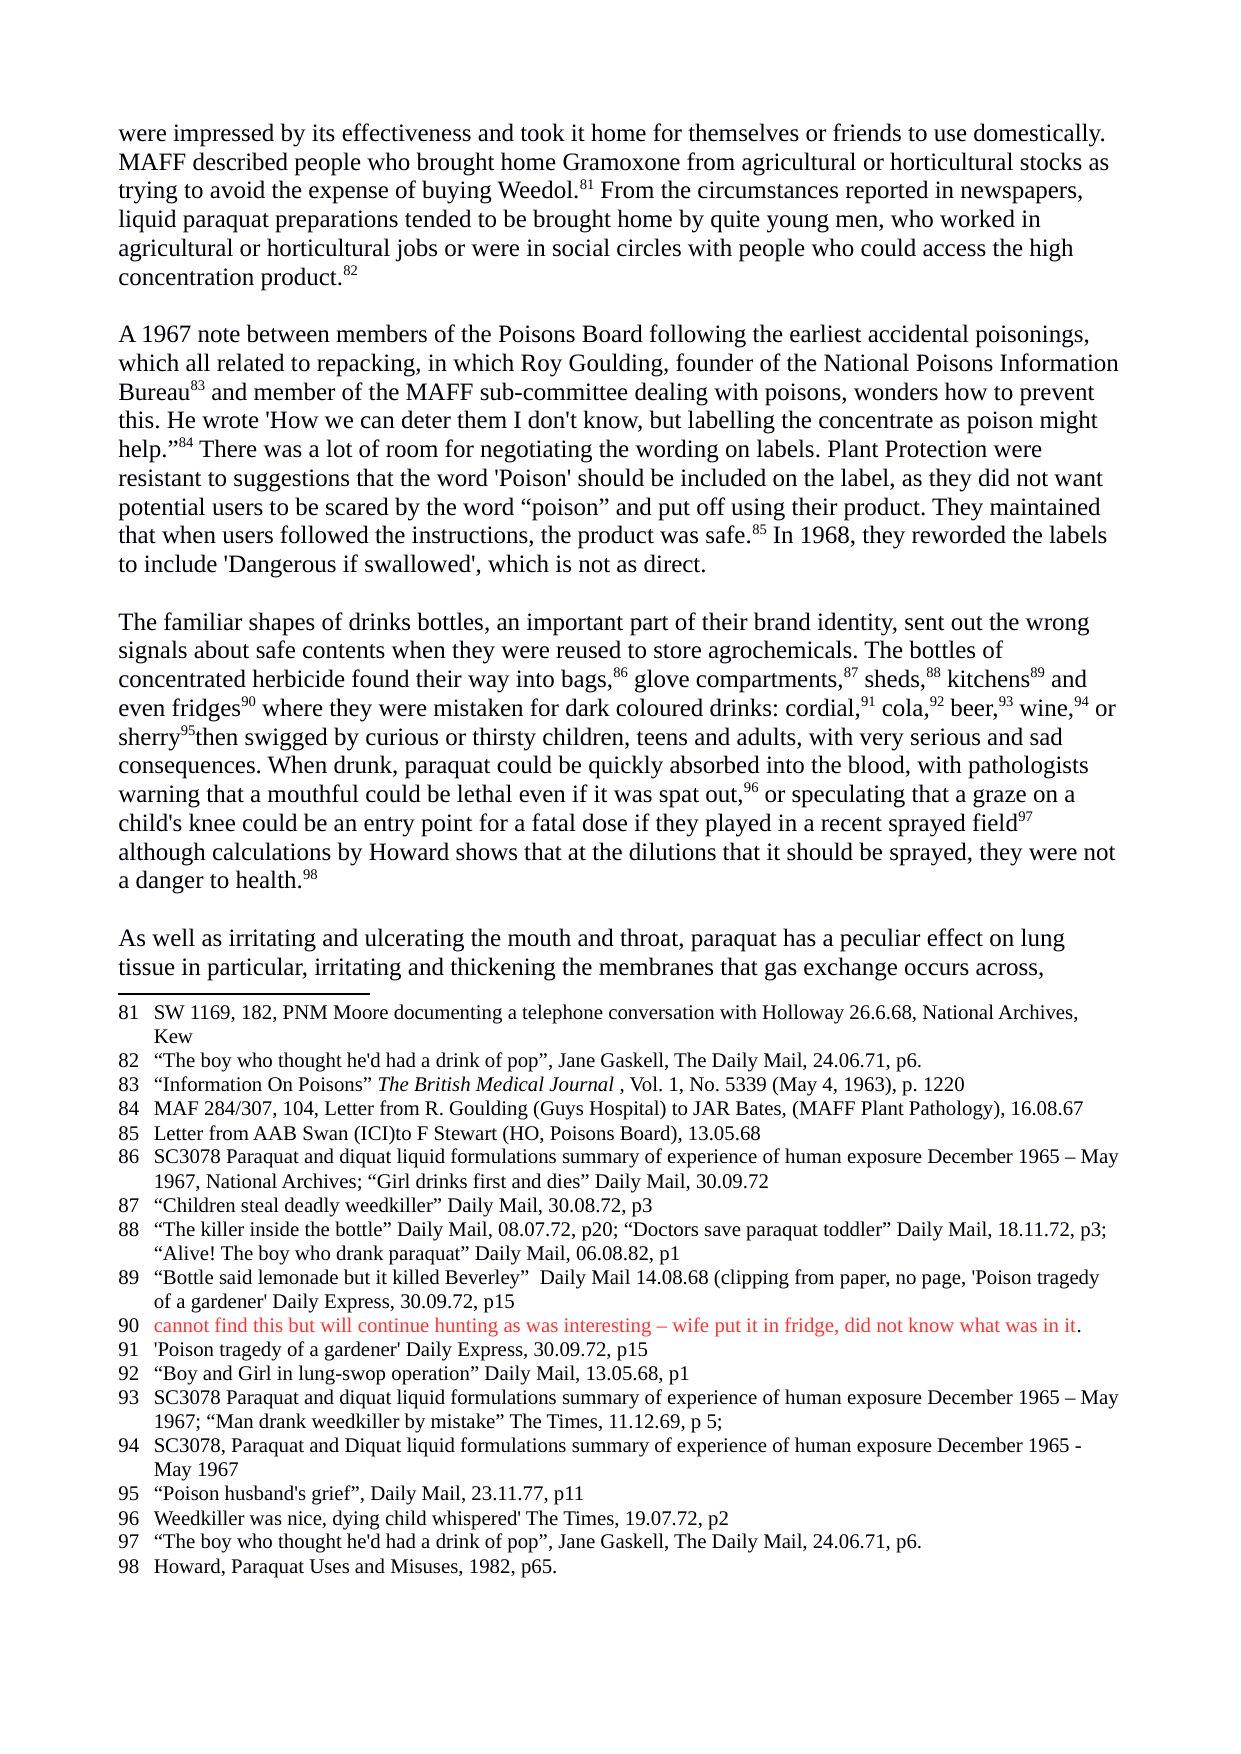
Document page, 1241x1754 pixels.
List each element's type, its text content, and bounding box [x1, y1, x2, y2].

text “The boy who thought he'd had a drink of pop”, Jane Gaskell, The Daily Mail, 24.06.71, p6. [118, 1048, 1122, 1072]
text MAF 284/307, 104, Letter from R. Goulding (Guys Hospital) to JAR Bates, (MAFF Plant Pathology), 16.08.67 [118, 1096, 1122, 1120]
text 'Poison tragedy of a gardener' Daily Express, 30.09.72, p15 [118, 1337, 1122, 1361]
text “Boy and Girl in lung-swop operation” Daily Mail, 13.05.68, p1 [118, 1361, 1122, 1385]
text SC3078 Paraquat and diquat liquid formulations summary of experience of human exposure December 1965 – May 1967, National Archives; “Girl drinks first and dies” Daily Mail, 30.09.72 [118, 1144, 1122, 1193]
text “The killer inside the bottle” Daily Mail, 08.07.72, p20; “Doctors save paraquat toddler” Daily Mail, 18.11.72, p3; “Alive! The boy who drank paraquat” Daily Mail, 06.08.82, p1 [118, 1217, 1122, 1265]
text were impressed by its effectiveness and took it home for themselves or friends to use domestically. MAFF described people who brought home Gramoxone from agricultural or horticultural stocks as trying to avoid the expense of buying Weedol. From the circumstances reported in newspapers, liquid paraquat preparations tended to be brought home by quite young men, who worked in agricultural or horticultural jobs or were in social circles with people who could access the high concentration product. [118, 118, 1122, 291]
text “Poison husband's grief”, Daily Mail, 23.11.77, p11 [118, 1481, 1122, 1505]
text SC3078 Paraquat and diquat liquid formulations summary of experience of human exposure December 1965 – May 1967; “Man drank weedkiller by mistake” The Times, 11.12.69, p 5; [118, 1385, 1122, 1433]
text “The boy who thought he'd had a drink of pop”, Jane Gaskell, The Daily Mail, 24.06.71, p6. [118, 1529, 1122, 1553]
text “Bottle said lemonade but it killed Beverley” Daily Mail 14.08.68 (clipping from paper, no page, 'Poison tragedy of a gardener' Daily Express, 30.09.72, p15 [118, 1265, 1122, 1313]
text Howard, Paraquat Uses and Misuses, 1982, p65. [118, 1553, 1122, 1578]
text SC3078, Paraquat and Diquat liquid formulations summary of experience of human exposure December 1965 - May 1967 [118, 1433, 1122, 1481]
text As well as irritating and ulcerating the mouth and throat, paraquat has a peculiar effect on lung tissue in particular, irritating and thickening the membranes that gas exchange occurs across, [118, 923, 1122, 981]
text “Information On Poisons” The British Medical Journal , Vol. 1, No. 5339 (May 4, 1963), p. 1220 [118, 1072, 1122, 1096]
text Letter from AAB Swan (ICI)to F Stewart (HO, Poisons Board), 13.05.68 [118, 1120, 1122, 1144]
text cannot find this but will continue hunting as was interesting – wife put it in fridge, did not know what was in it. [118, 1313, 1122, 1337]
text “Children steal deadly weedkiller” Daily Mail, 30.08.72, p3 [118, 1193, 1122, 1217]
text Weedkiller was nice, dying child whispered' The Times, 19.07.72, p2 [118, 1505, 1122, 1529]
text The familiar shapes of drinks bottles, an important part of their brand identity, sent out the wrong signals about safe contents when they were reused to store agrochemicals. The bottles of concentrated herbicide found their way into bags, glove compartments, sheds, kitchens and even fridges where they were mistaken for dark coloured drinks: cordial, cola, beer, wine, or sherrythen swigged by curious or thirsty children, teens and adults, with very serious and sad consequences. When drunk, paraquat could be quickly absorbed into the blood, with pathologists warning that a mouthful could be lethal even if it was spat out, or speculating that a graze on a child's knee could be an entry point for a fatal dose if they played in a recent sprayed field although calculations by Howard shows that at the dilutions that it should be sprayed, they were not a danger to health. [118, 607, 1122, 894]
text SW 1169, 182, PNM Moore documenting a telephone conversation with Holloway 26.6.68, National Archives, Kew [118, 1000, 1122, 1048]
text A 1967 note between members of the Poisons Board following the earliest accidental poisonings, which all related to repacking, in which Roy Goulding, founder of the National Poisons Information Bureau and member of the MAFF sub-committee dealing with poisons, wonders how to prevent this. He wrote 'How we can deter them I don't know, but labelling the concentrate as poison might help.” There was a lot of room for negotiating the wording on labels. Plant Protection were resistant to suggestions that the word 'Poison' should be included on the label, as they did not want potential users to be scared by the word “poison” and put off using their product. They maintained that when users followed the instructions, the product was safe. In 1968, they reworded the labels to include 'Dangerous if swallowed', which is not as direct. [118, 319, 1122, 578]
